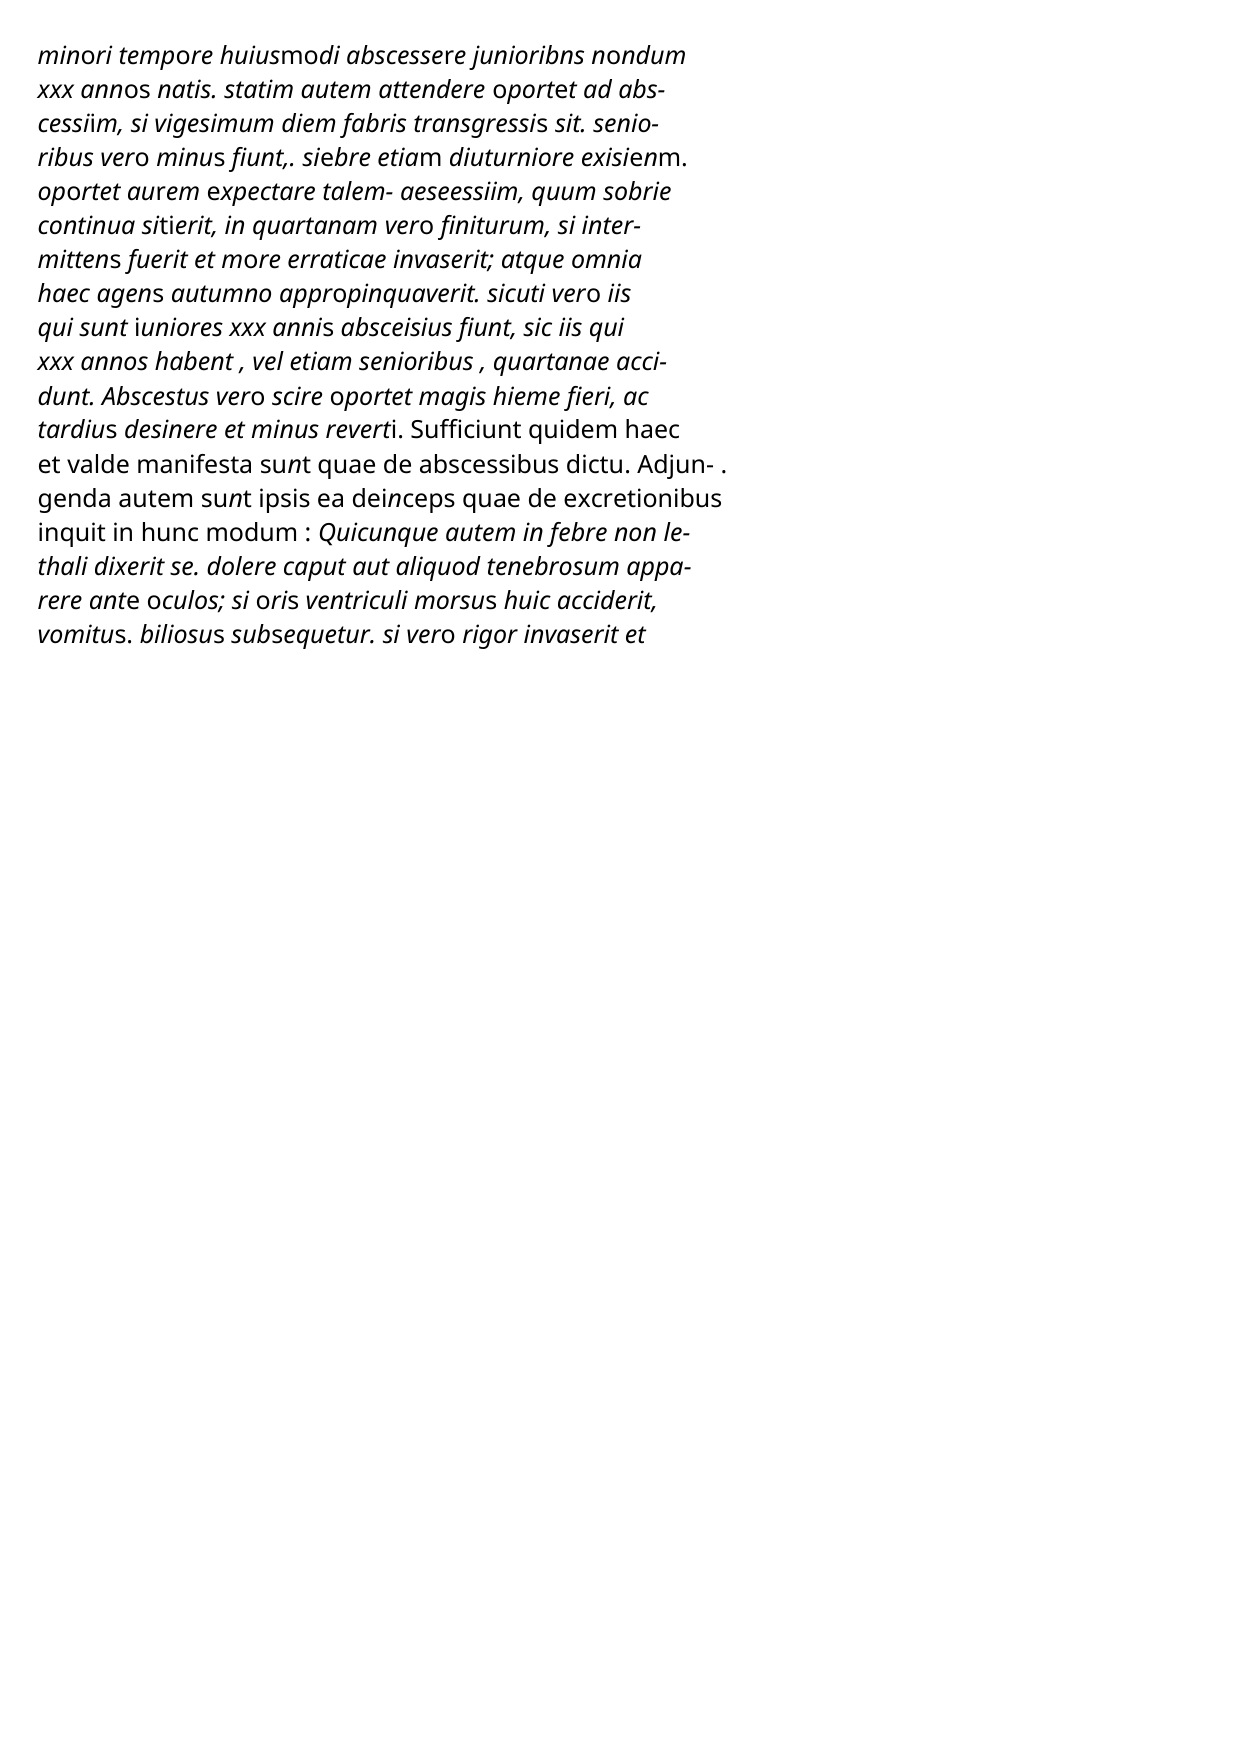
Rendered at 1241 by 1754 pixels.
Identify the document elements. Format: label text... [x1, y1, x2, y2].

text minori tempore huiusmodi abscessere junioribns nondum xxx annos natis. statim autem attendere oportet ad abs- cessiim, si vigesimum diem fabris transgressis sit. senio- ribus vero minus fiunt,. siebre etiam diuturniore exisienm. oportet aurem expectare talem- aeseessiim, quum sobrie continua sitierit, in quartanam vero finiturum, si inter- mittens fuerit et more erraticae invaserit; atque omnia haec agens autumno appropinquaverit. sicuti vero iis qui sunt iuniores xxx annis absceisius fiunt, sic iis qui xxx annos habent , vel etiam senioribus , quartanae acci- dunt. Abscestus vero scire oportet magis hieme fieri, ac tardius desinere et minus reverti. Sufficiunt quidem haec et valde manifesta sunt quae de abscessibus dictu. Adjun- . genda autem sunt ipsis ea deinceps quae de excretionibus inquit in hunc modum : Quicunque autem in febre non le- thali dixerit se. dolere caput aut aliquod tenebrosum appa- rere ante oculos; si oris ventriculi morsus huic acciderit, vomitus. biliosus subsequetur. si vero rigor invaserit et [37, 37, 1203, 651]
